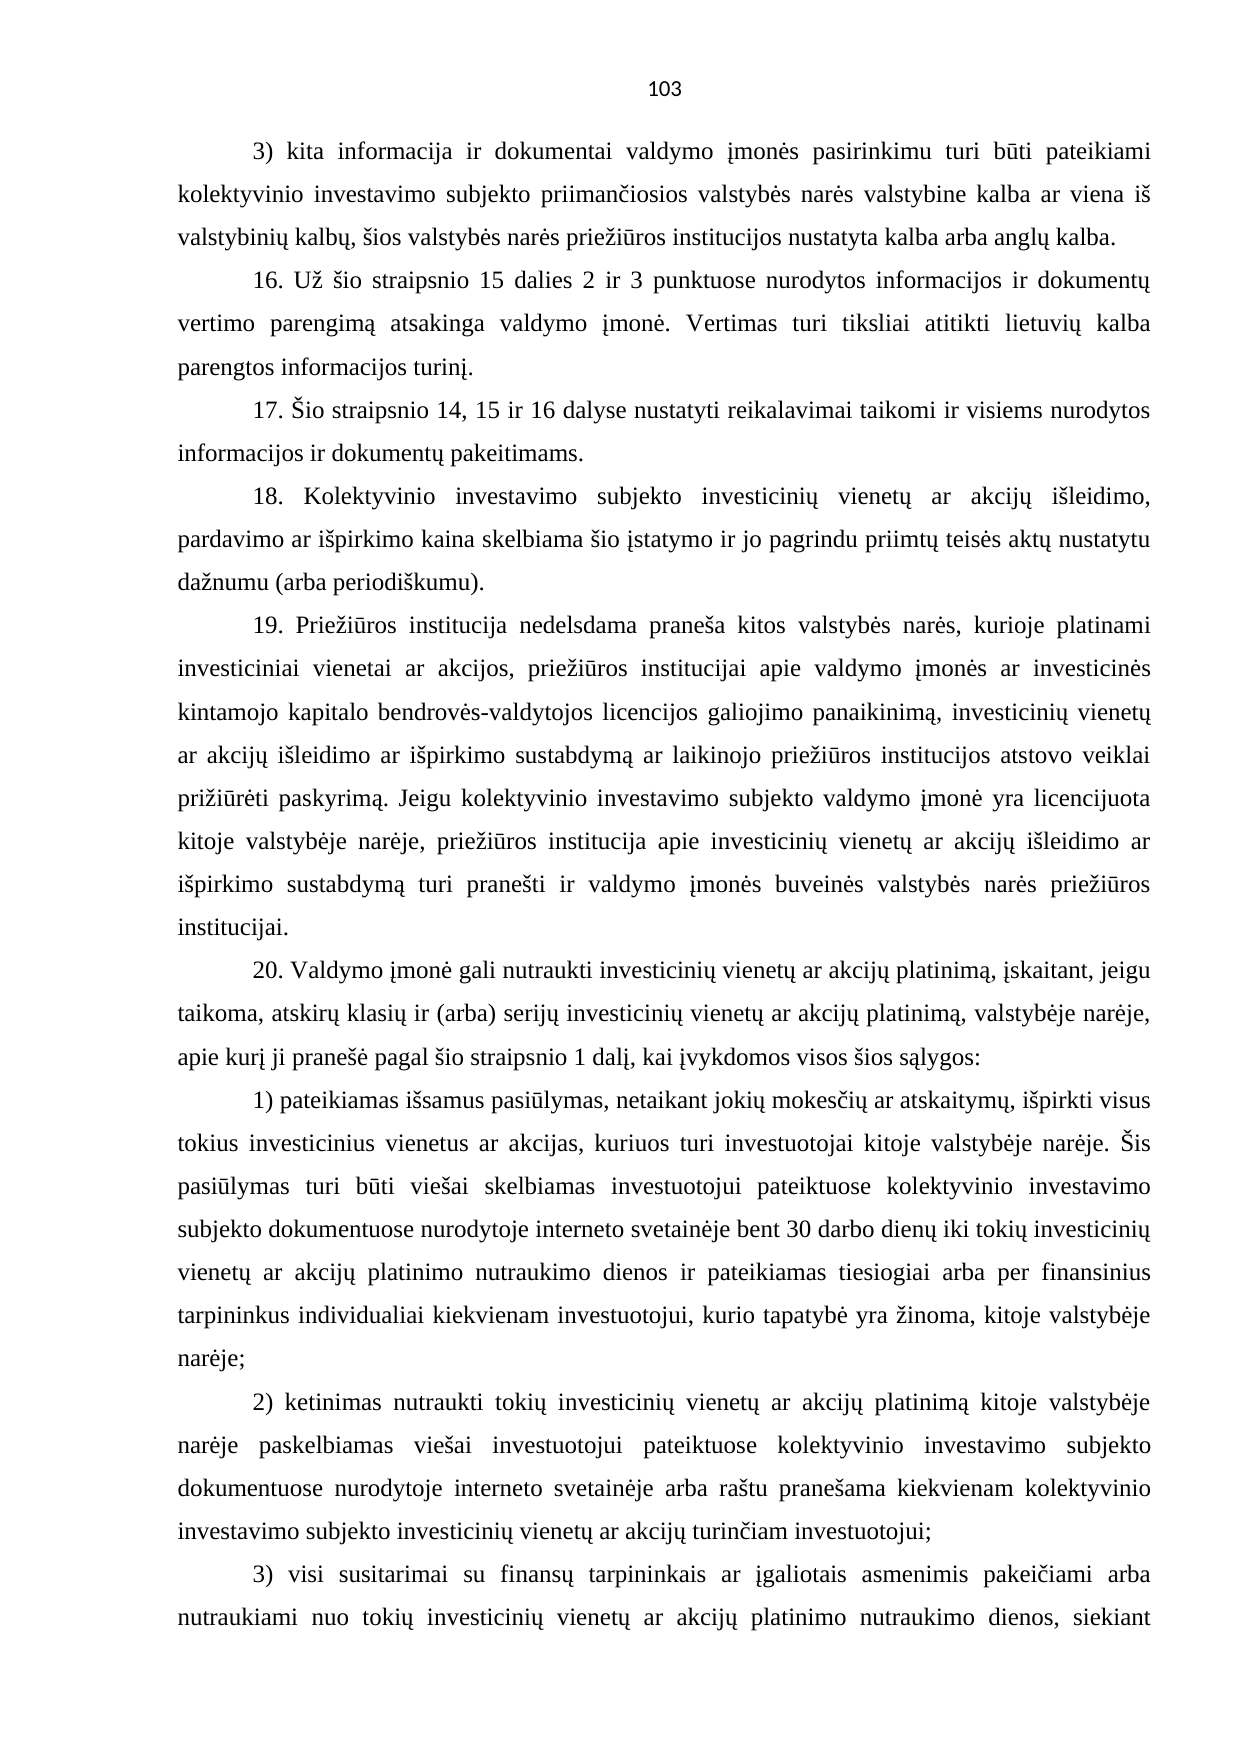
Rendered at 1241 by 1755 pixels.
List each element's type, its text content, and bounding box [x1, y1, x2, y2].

text 18. Kolektyvinio investavimo subjekto investicinių vienetų ar akcijų išleidimo, pardavimo ar išpirkimo kaina skelbiama šio įstatymo ir jo pagrindu priimtų teisės aktų nustatytu dažnumu (arba periodiškumu). [177, 481, 1152, 596]
text 2) ketinimas nutraukti tokių investicinių vienetų ar akcijų platinimą kitoje valstybėje narėje paskelbiamas viešai investuotojui pateiktuose kolektyvinio investavimo subjekto dokumentuose nurodytoje interneto svetainėje arba raštu pranešama kiekvienam kolektyvinio investavimo subjekto investicinių vienetų ar akcijų turinčiam investuotojui; [177, 1387, 1152, 1545]
text 17. Šio straipsnio 14, 15 ir 16 dalyse nustatyti reikalavimai taikomi ir visiems nurodytos informacijos ir dokumentų pakeitimams. [177, 395, 1152, 467]
text 1) pateikiamas išsamus pasiūlymas, netaikant jokių mokesčių ar atskaitymų, išpirkti visus tokius investicinius vienetus ar akcijas, kuriuos turi investuotojai kitoje valstybėje narėje. Šis pasiūlymas turi būti viešai skelbiamas investuotojui pateiktuose kolektyvinio investavimo subjekto dokumentuose nurodytoje interneto svetainėje bent 30 darbo dienų iki tokių investicinių vienetų ar akcijų platinimo nutraukimo dienos ir pateikiamas tiesiogiai arba per finansinius tarpininkus individualiai kiekvienam investuotojui, kurio tapatybė yra žinoma, kitoje valstybėje narėje; [177, 1085, 1152, 1372]
text 19. Priežiūros institucija nedelsdama praneša kitos valstybės narės, kurioje platinami investiciniai vienetai ar akcijos, priežiūros institucijai apie valdymo įmonės ar investicinės kintamojo kapitalo bendrovės-valdytojos licencijos galiojimo panaikinimą, investicinių vienetų ar akcijų išleidimo ar išpirkimo sustabdymą ar laikinojo priežiūros institucijos atstovo veiklai prižiūrėti paskyrimą. Jeigu kolektyvinio investavimo subjekto valdymo įmonė yra licencijuota kitoje valstybėje narėje, priežiūros institucija apie investicinių vienetų ar akcijų išleidimo ar išpirkimo sustabdymą turi pranešti ir valdymo įmonės buveinės valstybės narės priežiūros institucijai. [177, 610, 1152, 941]
text 20. Valdymo įmonė gali nutraukti investicinių vienetų ar akcijų platinimą, įskaitant, jeigu taikoma, atskirų klasių ir (arba) serijų investicinių vienetų ar akcijų platinimą, valstybėje narėje, apie kurį ji pranešė pagal šio straipsnio 1 dalį, kai įvykdomos visos šios sąlygos: [177, 955, 1152, 1070]
text 3) kita informacija ir dokumentai valdymo įmonės pasirinkimu turi būti pateikiami kolektyvinio investavimo subjekto priimančiosios valstybės narės valstybine kalba ar viena iš valstybinių kalbų, šios valstybės narės priežiūros institucijos nustatyta kalba arba anglų kalba. [177, 136, 1152, 251]
text 16. Už šio straipsnio 15 dalies 2 ir 3 punktuose nurodytos informacijos ir dokumentų vertimo parengimą atsakinga valdymo įmonė. Vertimas turi tiksliai atitikti lietuvių kalba parengtos informacijos turinį. [177, 265, 1152, 380]
text 3) visi susitarimai su finansų tarpininkais ar įgaliotais asmenimis pakeičiami arba nutraukiami nuo tokių investicinių vienetų ar akcijų platinimo nutraukimo dienos, siekiant [177, 1559, 1152, 1631]
